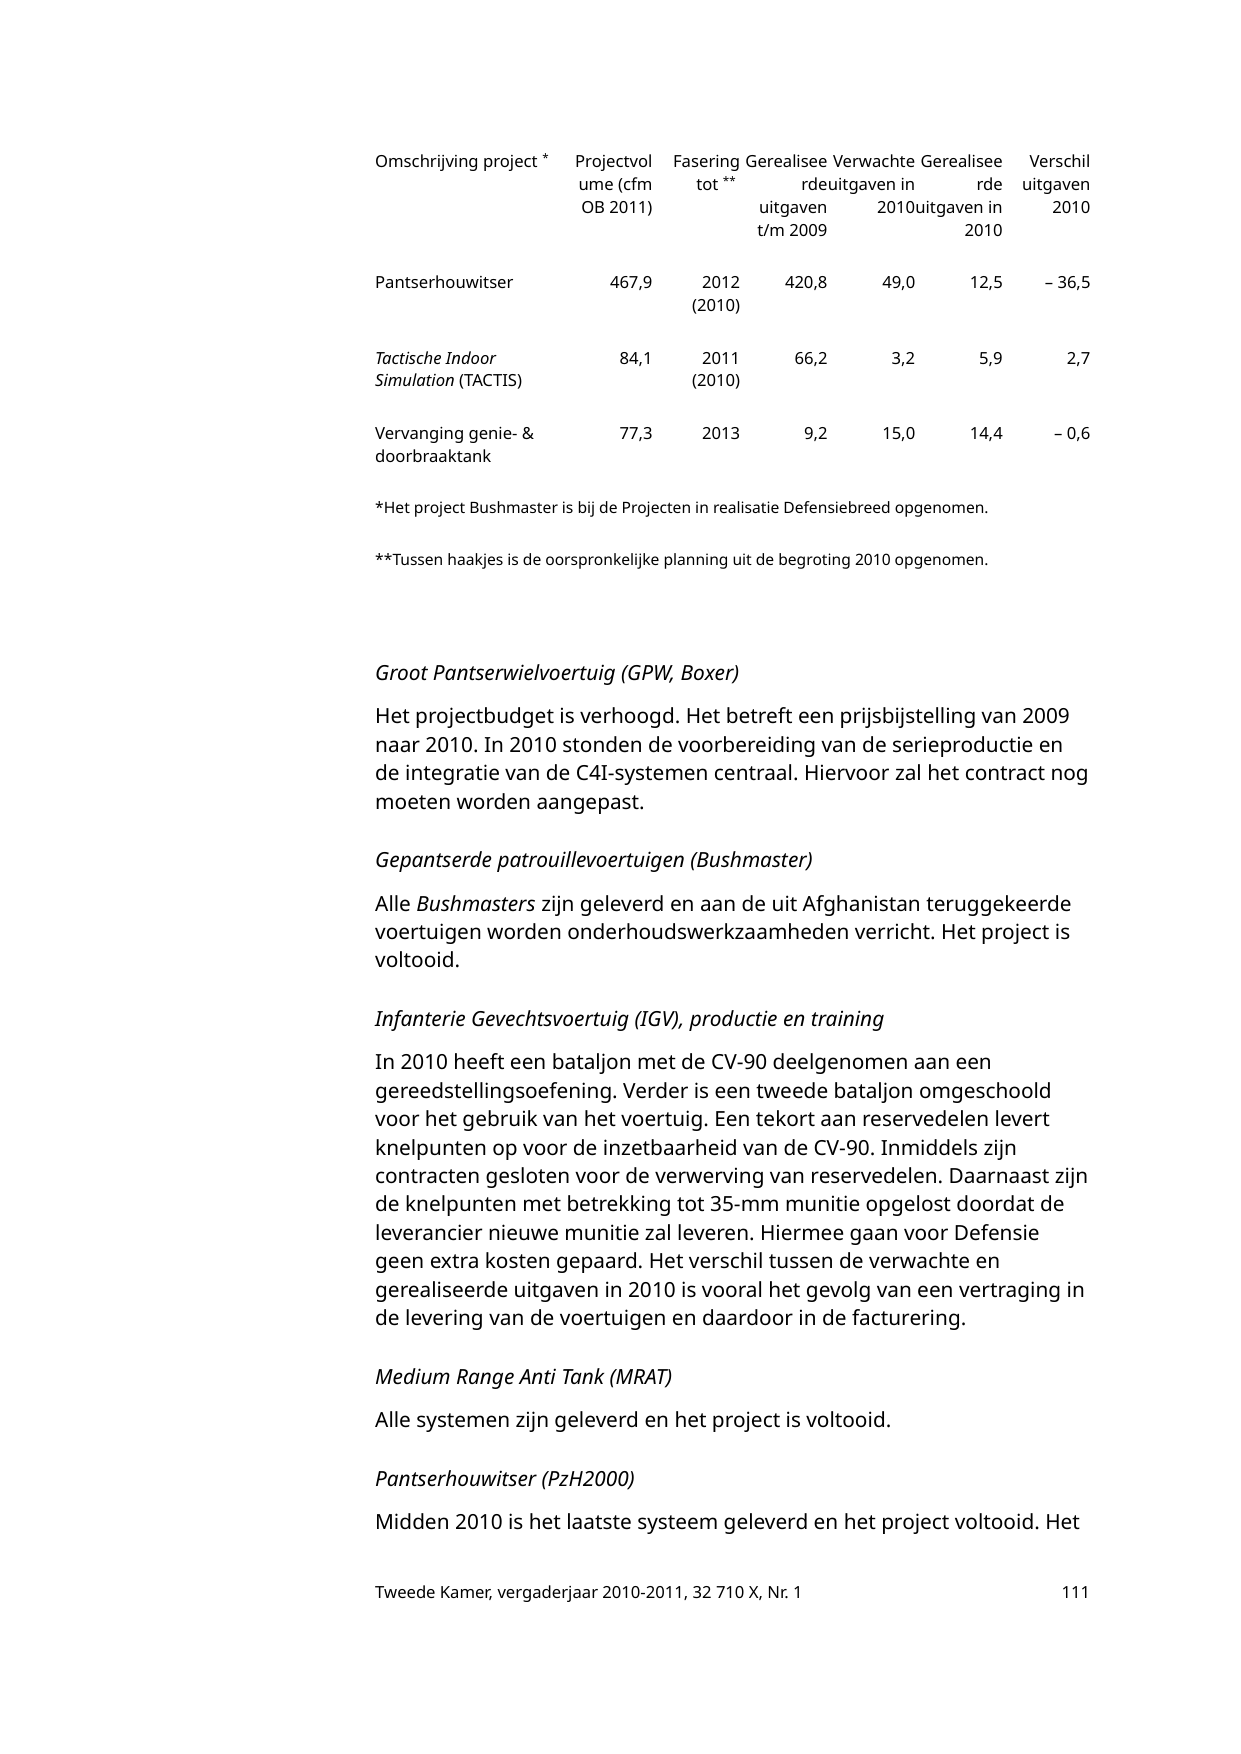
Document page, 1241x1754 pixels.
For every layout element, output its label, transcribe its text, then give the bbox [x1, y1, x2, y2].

text Alle systemen zijn geleverd en het project is voltooid. [375, 1405, 1090, 1434]
table_cell 3,2 [827, 346, 915, 422]
table_header Projectvolume (cfm OB 2011) [565, 150, 652, 271]
table_cell 14,4 [915, 422, 1002, 497]
table_cell 2,7 [1003, 346, 1090, 422]
table_cell Pantserhouwitser [375, 271, 565, 346]
table_header Omschrijving project * [375, 150, 565, 271]
table_cell 49,0 [827, 271, 915, 346]
table_cell Tactische Indoor Simulation (TACTIS) [375, 346, 565, 422]
table_cell – 36,5 [1003, 271, 1090, 346]
table_cell 467,9 [565, 271, 652, 346]
table_cell 420,8 [740, 271, 827, 346]
text Groot Pantserwielvoertuig (GPW, Boxer) [375, 658, 1090, 686]
table_cell 15,0 [827, 422, 915, 497]
table_header Fasering tot ** [652, 150, 740, 271]
table_cell *Het project Bushmaster is bij de Projecten in realisatie Defensiebreed opgenomen. **Tussen haakjes is de oorspronkelijke planning uit de begroting 2010 opgenomen. [375, 497, 1090, 599]
table_cell 9,2 [740, 422, 827, 497]
table_cell 77,3 [565, 422, 652, 497]
text Infanterie Gevechtsvoertuig (IGV), productie en training [375, 1004, 1090, 1032]
table_header Gerealiseerde uitgaven t/m 2009 [740, 150, 827, 271]
table_cell – 0,6 [1003, 422, 1090, 497]
table_cell 66,2 [740, 346, 827, 422]
text Midden 2010 is het laatste systeem geleverd en het project voltooid. Het [375, 1507, 1090, 1536]
table_header Gerealiseerde uitgaven in 2010 [915, 150, 1002, 271]
text Gepantserde patrouillevoertuigen (Bushmaster) [375, 845, 1090, 874]
text In 2010 heeft een bataljon met de CV-90 deelgenomen aan een gereedstellingsoefening. Verder is een tweede bataljon omgeschoold voor het gebruik van het voertuig. Een tekort aan reservedelen levert knelpunten op voor de inzetbaarheid van de CV-90. Inmiddels zijn contracten gesloten voor de verwerving van reservedelen. Daarnaast zijn de knelpunten met betrekking tot 35-mm munitie opgelost doordat de leverancier nieuwe munitie zal leveren. Hiermee gaan voor Defensie geen extra kosten gepaard. Het verschil tussen de verwachte en gerealiseerde uitgaven in 2010 is vooral het gevolg van een vertraging in de levering van de voertuigen en daardoor in de facturering. [375, 1047, 1090, 1332]
table_cell 12,5 [915, 271, 1002, 346]
text Medium Range Anti Tank (MRAT) [375, 1362, 1090, 1390]
text Pantserhouwitser (PzH2000) [375, 1464, 1090, 1492]
text Het projectbudget is verhoogd. Het betreft een prijsbijstelling van 2009 naar 2010. In 2010 stonden de voorbereiding van de serieproductie en de integratie van de C4I-systemen centraal. Hiervoor zal het contract nog moeten worden aangepast. [375, 701, 1090, 815]
table_header Verwachte uitgaven in 2010 [827, 150, 915, 271]
text Alle Bushmasters zijn geleverd en aan de uit Afghanistan teruggekeerde voertuigen worden onderhoudswerkzaamheden verricht. Het project is voltooid. [375, 889, 1090, 974]
table_cell 2011 (2010) [652, 346, 740, 422]
table_header Verschil uitgaven 2010 [1003, 150, 1090, 271]
table_cell 84,1 [565, 346, 652, 422]
table_cell Vervanging genie- & doorbraaktank [375, 422, 565, 497]
table_cell 2013 [652, 422, 740, 497]
table_cell 2012 (2010) [652, 271, 740, 346]
table_cell 5,9 [915, 346, 1002, 422]
